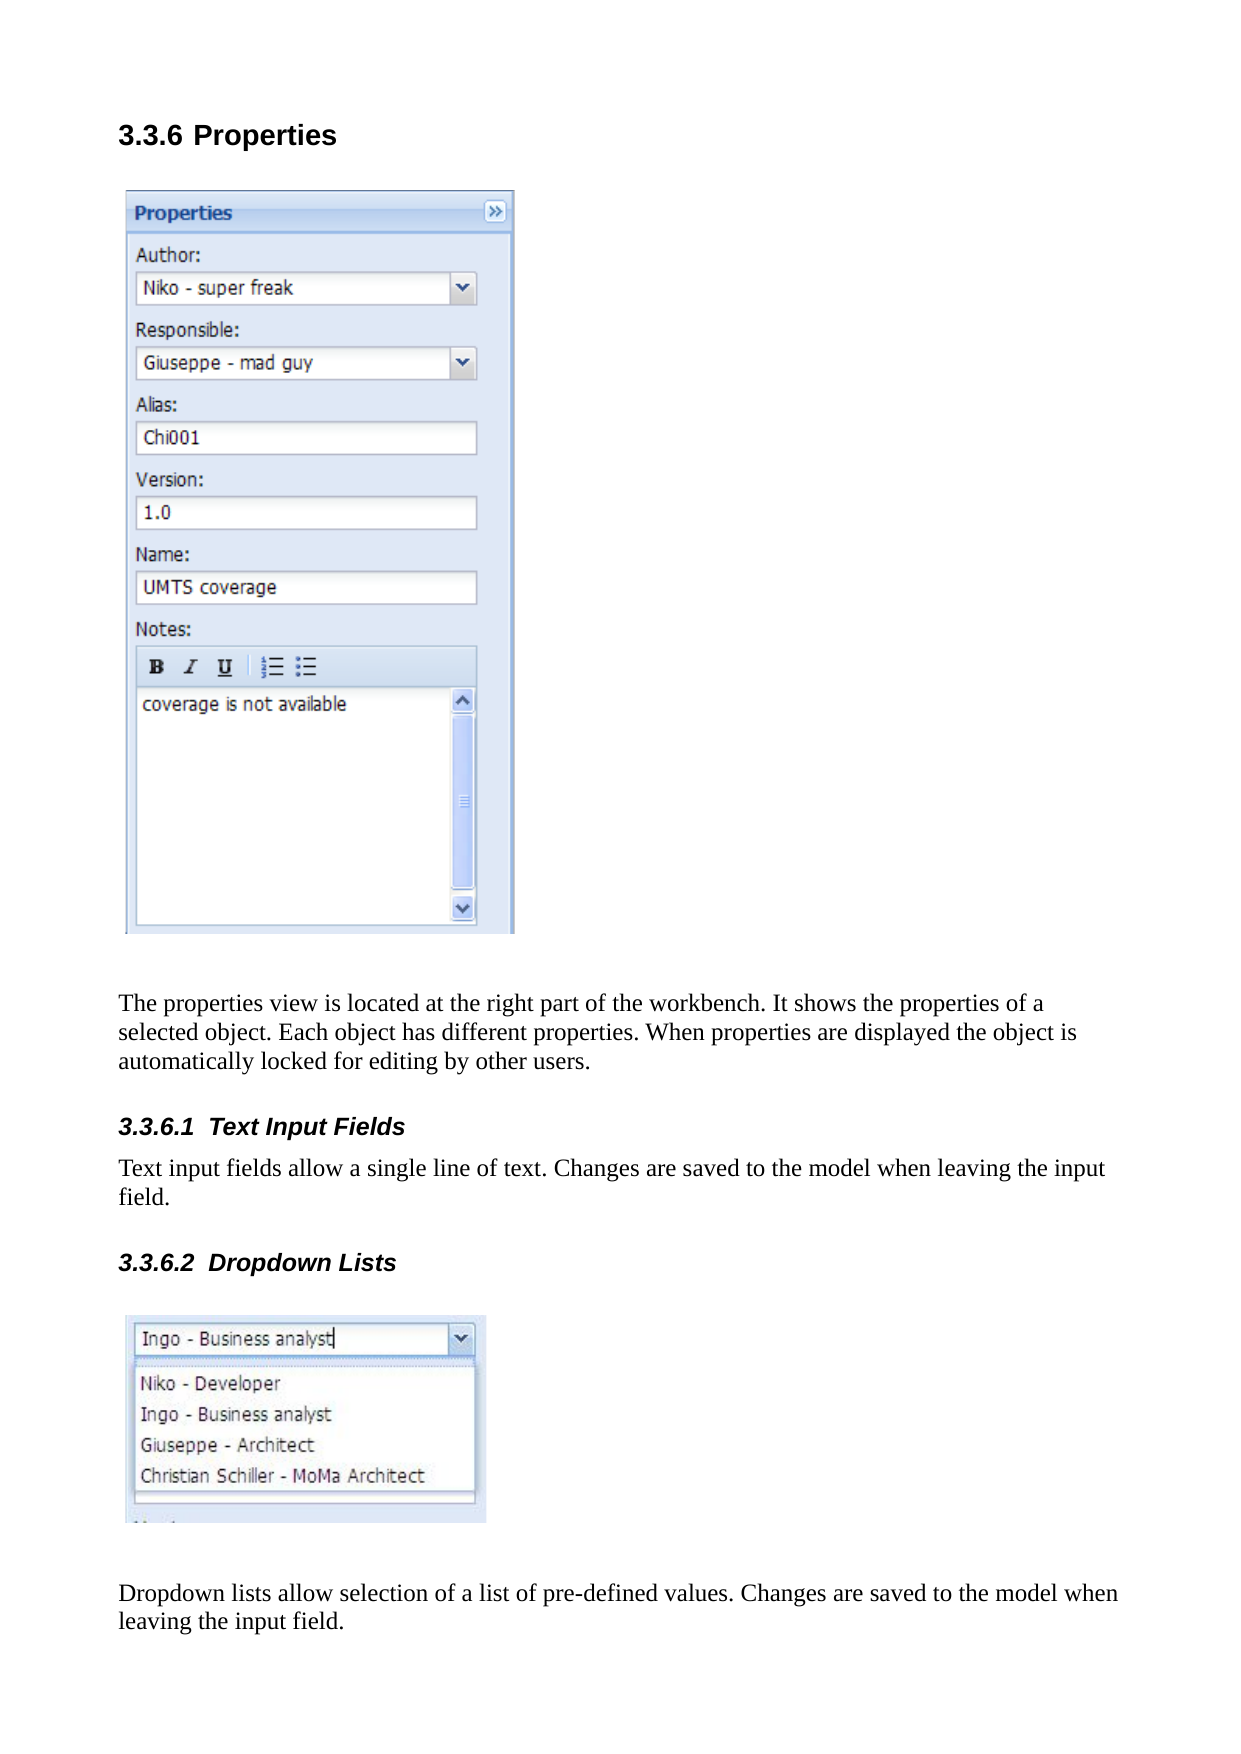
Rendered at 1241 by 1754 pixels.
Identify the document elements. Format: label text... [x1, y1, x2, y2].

text Dropdown lists allow selection of a list of pre-defined values. Changes are saved to the model when leaving the input field. [118, 1578, 1122, 1635]
subtitle Text Input Fields [118, 1112, 1122, 1141]
subtitle Properties [118, 118, 1122, 152]
subtitle Dropdown Lists [118, 1248, 1122, 1277]
text Text input fields allow a single line of text. Changes are saved to the model when leaving the input field. [118, 1153, 1122, 1211]
picture [125, 1315, 487, 1523]
text The properties view is located at the right part of the workbench. It shows the properties of a selected object. Each object has different properties. When properties are displayed the object is automatically locked for editing by other users. [118, 988, 1122, 1074]
picture [125, 190, 515, 934]
